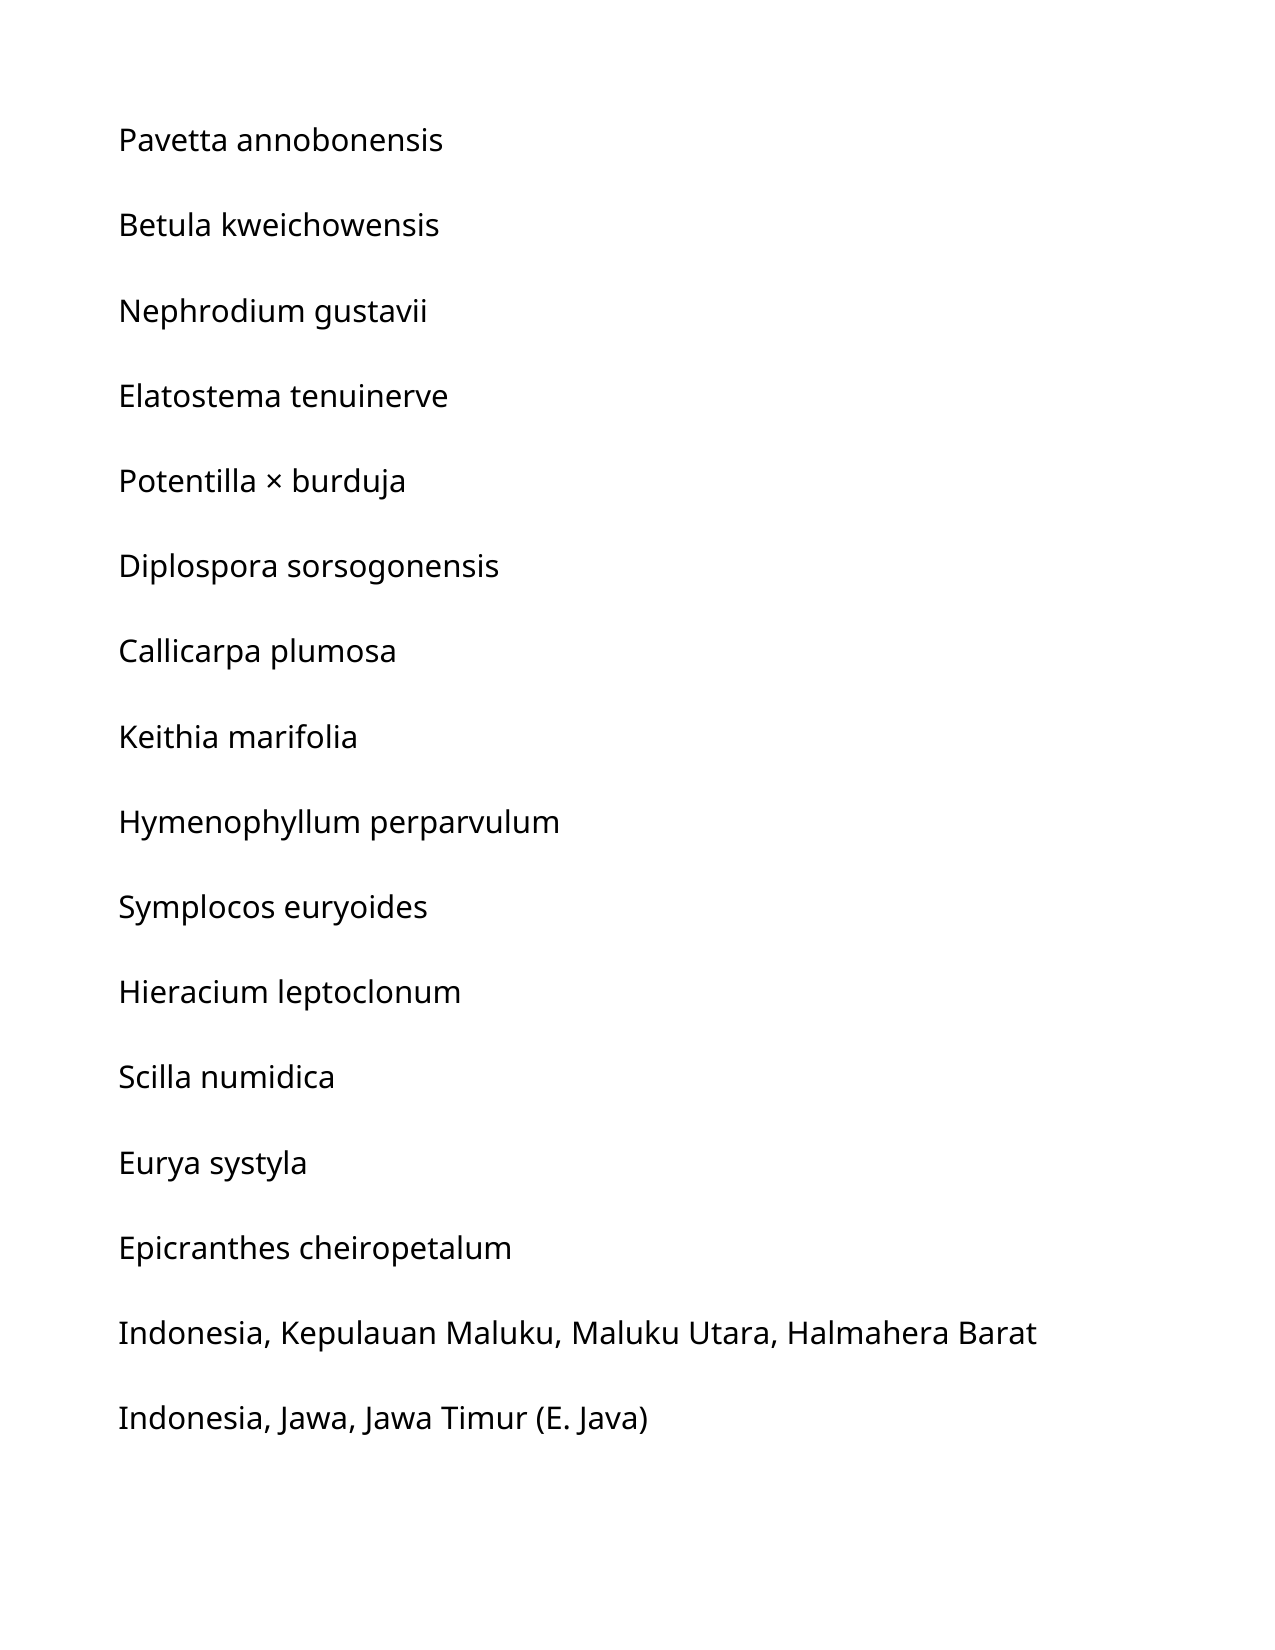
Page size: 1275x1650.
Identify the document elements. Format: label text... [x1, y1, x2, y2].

text Callicarpa plumosa [118, 629, 1157, 714]
text Elatostema tenuinerve [118, 374, 1157, 459]
text Hymenophyllum perparvulum [118, 800, 1157, 885]
text Diplospora sorsogonensis [118, 544, 1157, 629]
text Betula kweichowensis [118, 203, 1157, 288]
text Symplocos euryoides [118, 885, 1157, 970]
text Keithia marifolia [118, 714, 1157, 800]
text Hieracium leptoclonum [118, 970, 1157, 1055]
text Indonesia, Jawa, Jawa Timur (E. Java) [118, 1396, 1157, 1481]
text Eurya systyla [118, 1141, 1157, 1226]
text Epicranthes cheiropetalum [118, 1226, 1157, 1311]
text Potentilla × burduja [118, 459, 1157, 544]
text Scilla numidica [118, 1055, 1157, 1141]
text Nephrodium gustavii [118, 288, 1157, 374]
text Pavetta annobonensis [118, 118, 1157, 203]
text Indonesia, Kepulauan Maluku, Maluku Utara, Halmahera Barat [118, 1311, 1157, 1396]
